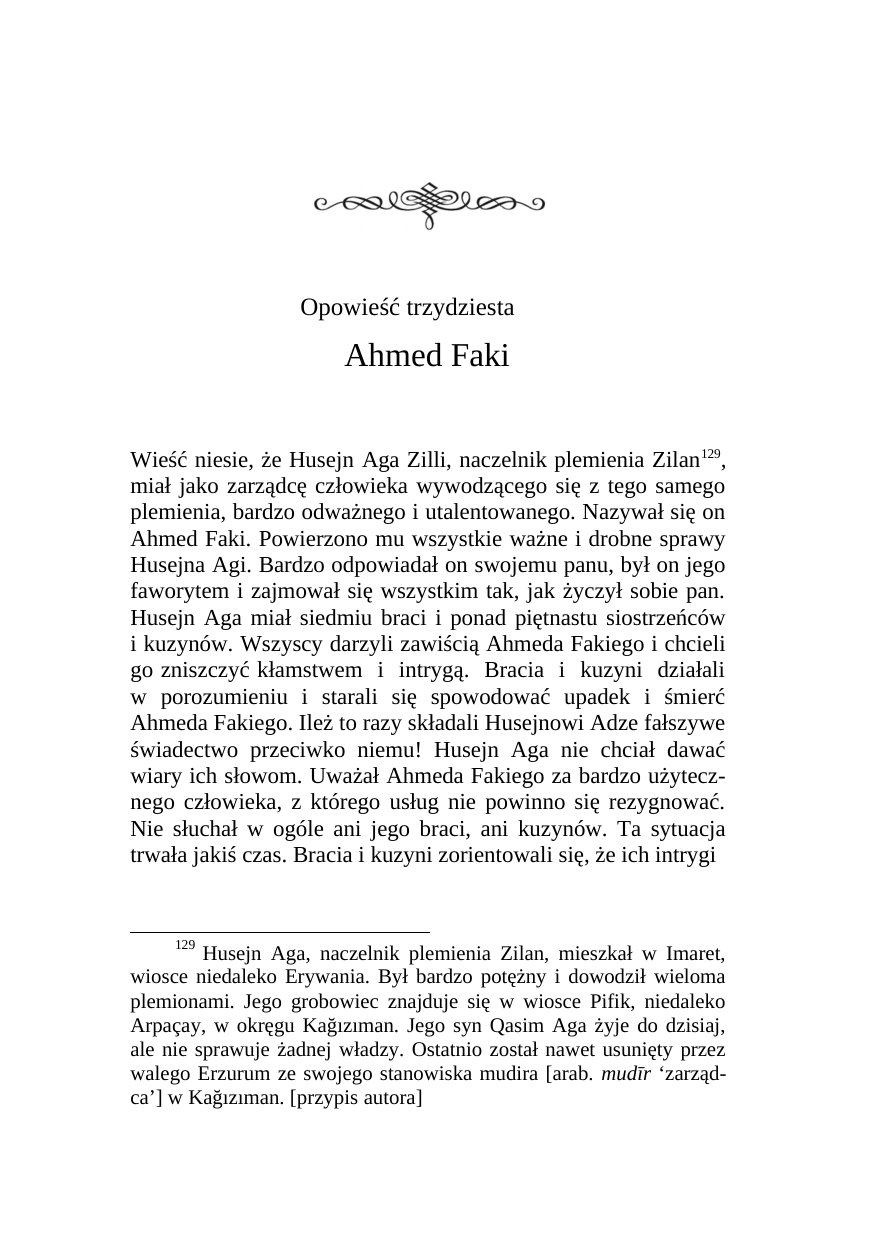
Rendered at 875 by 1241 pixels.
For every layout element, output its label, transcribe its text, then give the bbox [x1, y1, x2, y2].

text Opowieść trzydziesta [300, 292, 755, 321]
picture [313, 182, 548, 234]
text Ahmed Faki [108, 335, 746, 373]
text Wieść niesie, że Husejn Aga Zilli, naczelnik plemienia Zilan129, miał jako zarządcę człowieka wywodzącego się z tego samego plemienia, bardzo odważnego i utalentowanego. Nazywał się on Ahmed Faki. Powierzono mu wszystkie ważne i drobne sprawy Husejna Agi. Bardzo odpowiadał on swojemu panu, był on jego faworytem i zajmował się wszystkim tak, jak życzył sobie pan. Husejn Aga miał siedmiu braci i ponad piętnastu siostrzeńców i kuzynów. Wszyscy darzyli zawiścią Ahmeda Fakiego i chcieli go zniszczyć kłamstwem i intrygą. Bracia i kuzyni działali w porozumieniu i starali się spowodować upadek i śmierć Ahmeda Fakiego. Ileż to razy składali Husejnowi Adze fałszywe świadectwo przeciwko niemu! Husejn Aga nie chciał dawać wiary ich słowom. Uważał Ahmeda Fakiego za bardzo użytecz- nego człowieka, z którego usług nie powinno się rezygnować. Nie słuchał w ogóle ani jego braci, ani kuzynów. Ta sytuacja trwała jakiś czas. Bracia i kuzyni zorientowali się, że ich intrygi [130, 446, 726, 867]
text 129 Husejn Aga, naczelnik plemienia Zilan, mieszkał w Imaret, wiosce niedaleko Erywania. Był bardzo potężny i dowodził wieloma plemionami. Jego grobowiec znajduje się w wiosce Pifik, niedaleko Arpaçay, w okręgu Kağızıman. Jego syn Qasim Aga żyje do dzisiaj, ale nie sprawuje żadnej władzy. Ostatnio został nawet usunięty przez walego Erzurum ze swojego stanowiska mudira [arab. mudīr ‘zarząd- ca’] w Kağızıman. [przypis autora] [130, 931, 726, 1109]
